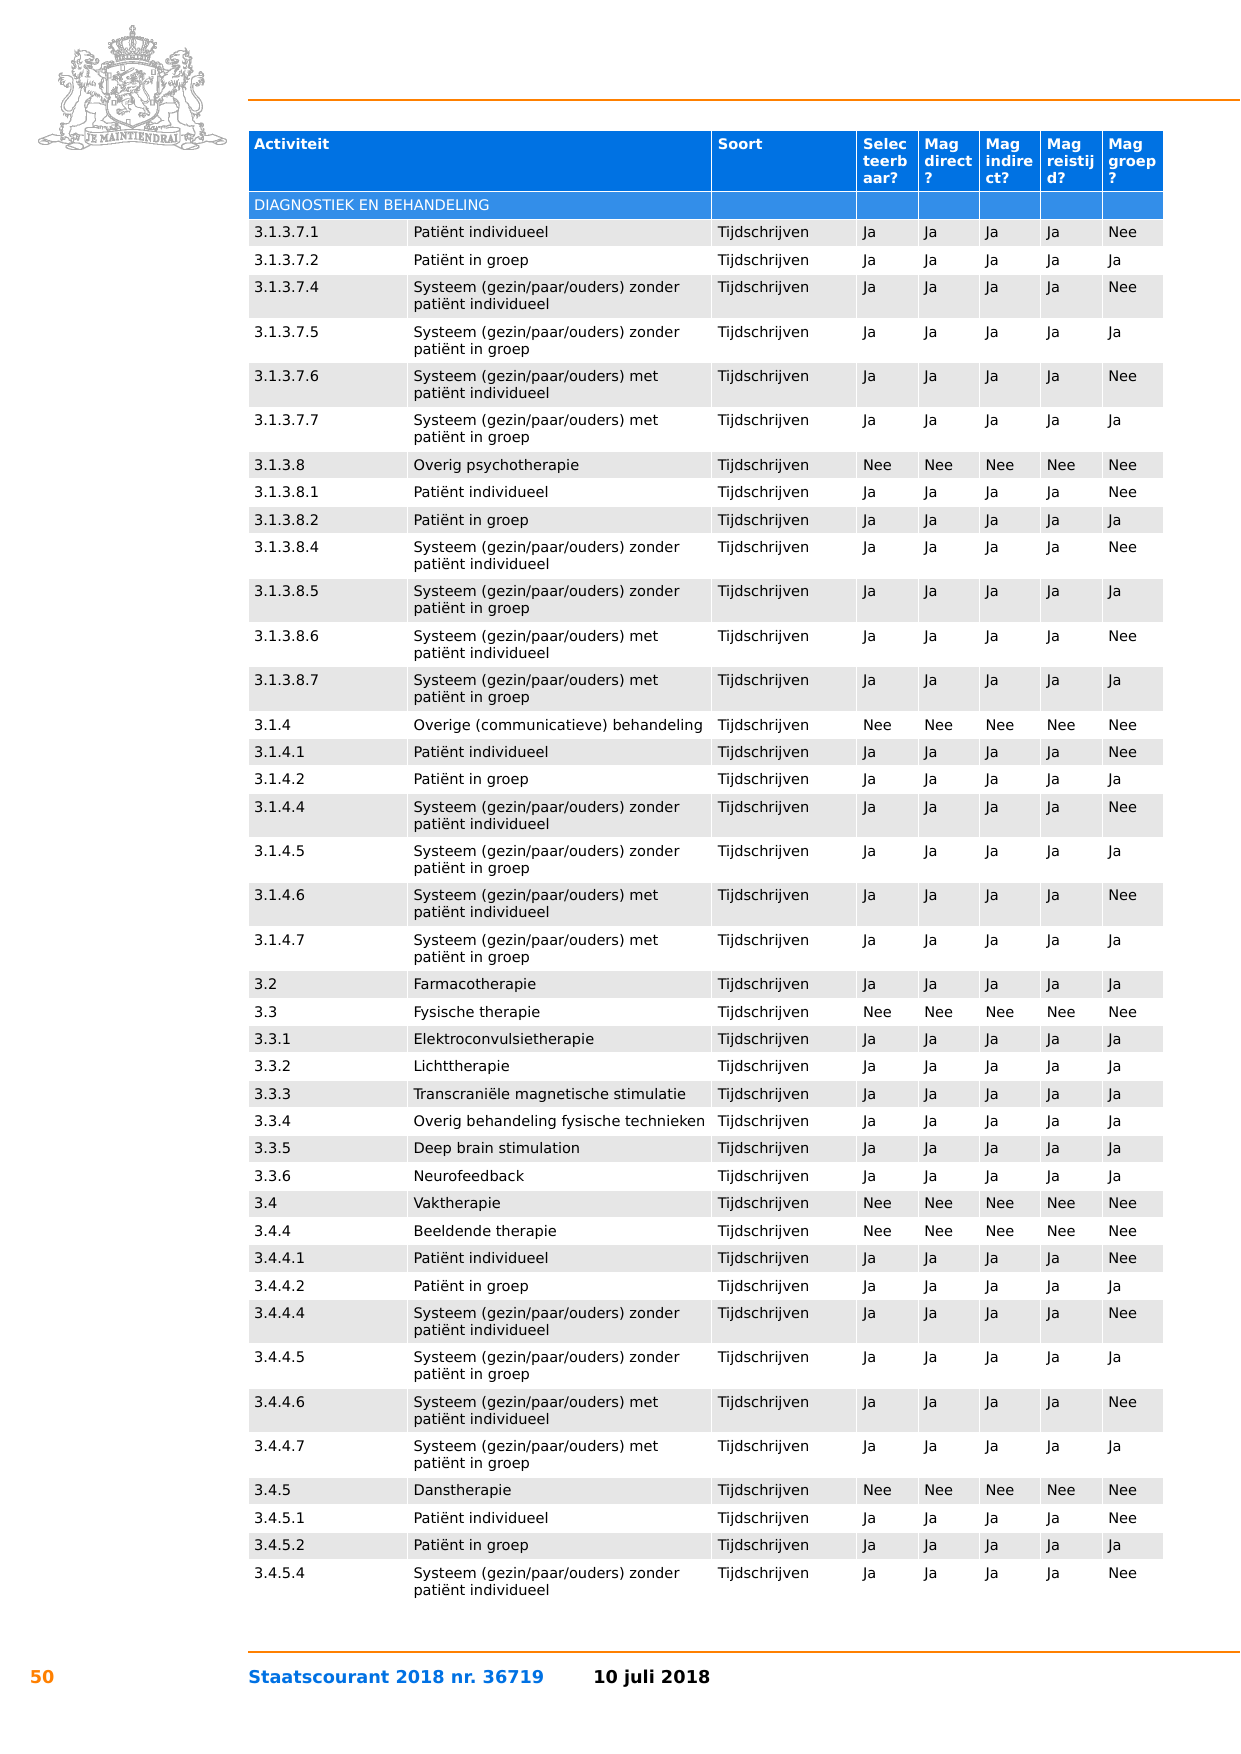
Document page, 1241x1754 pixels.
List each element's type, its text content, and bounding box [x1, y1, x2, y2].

table_cell Nee [1041, 712, 1102, 738]
table_cell Systeem (gezin/paar/ouders) zonder patiënt individueel [408, 794, 711, 837]
table_cell Nee [980, 1218, 1040, 1244]
table_cell Ja [857, 766, 918, 793]
table_cell Ja [1041, 534, 1102, 577]
table_cell Ja [980, 1505, 1040, 1531]
table_cell Nee [1041, 452, 1102, 478]
table_cell Nee [1041, 1218, 1102, 1244]
table_cell Ja [1103, 1533, 1163, 1559]
table_cell Ja [919, 1505, 979, 1531]
table_cell Ja [1041, 319, 1102, 362]
table_cell Ja [980, 1054, 1040, 1080]
table_header Mag indirect? [980, 131, 1040, 191]
table_cell 3.1.3.7.5 [249, 319, 407, 362]
table_cell Ja [1103, 1163, 1163, 1189]
table_cell 3.4.4.7 [249, 1433, 407, 1477]
table_cell 3.1.3.7.6 [249, 363, 407, 407]
table_cell Tijdschrijven [712, 623, 856, 666]
table_cell Danstherapie [408, 1478, 711, 1504]
table_cell Ja [857, 507, 918, 533]
table_cell Nee [857, 999, 918, 1025]
table_cell Tijdschrijven [712, 1389, 856, 1432]
table_cell Ja [919, 363, 979, 407]
table_cell [1041, 192, 1102, 219]
table_cell Ja [1041, 408, 1102, 451]
table_cell Ja [980, 1560, 1040, 1603]
table_cell Ja [919, 971, 979, 998]
table_cell Transcraniële magnetische stimulatie [408, 1081, 711, 1107]
table_cell Ja [1041, 1560, 1102, 1603]
table_cell Ja [857, 623, 918, 666]
table_cell Nee [1103, 623, 1163, 666]
table_cell Tijdschrijven [712, 1191, 856, 1217]
table_cell Nee [980, 999, 1040, 1025]
table_cell 3.1.3.8.5 [249, 579, 407, 622]
table_cell 3.1.3.8 [249, 452, 407, 478]
table_cell Ja [857, 247, 918, 273]
table_cell Ja [857, 971, 918, 998]
table_cell Ja [1041, 838, 1102, 882]
table_cell [857, 192, 918, 219]
table_cell Ja [857, 1560, 918, 1603]
table_cell Ja [1041, 1389, 1102, 1432]
table_cell 3.4.4 [249, 1218, 407, 1244]
table_cell Nee [919, 452, 979, 478]
table_cell Ja [919, 1108, 979, 1135]
table_cell Ja [857, 1245, 918, 1272]
table_cell Tijdschrijven [712, 1273, 856, 1299]
table_cell Ja [857, 1300, 918, 1343]
table_cell Ja [1041, 275, 1102, 318]
table_cell Ja [1041, 479, 1102, 506]
table_cell Patiënt individueel [408, 220, 711, 246]
table_cell Ja [980, 220, 1040, 246]
table_cell 3.1.3.8.1 [249, 479, 407, 506]
table_cell Ja [980, 667, 1040, 711]
table_cell Ja [919, 1163, 979, 1189]
table_cell Lichttherapie [408, 1054, 711, 1080]
table_cell Ja [857, 1136, 918, 1162]
table_cell Nee [919, 1478, 979, 1504]
table_cell Tijdschrijven [712, 883, 856, 926]
table_cell Nee [857, 1478, 918, 1504]
picture [38, 25, 227, 150]
table_cell Ja [1041, 766, 1102, 793]
table_cell Ja [919, 507, 979, 533]
table_cell 3.4.4.5 [249, 1345, 407, 1388]
table_cell Nee [1103, 275, 1163, 318]
table_cell Tijdschrijven [712, 739, 856, 765]
table_cell Nee [1103, 363, 1163, 407]
table_cell 3.1.3.8.7 [249, 667, 407, 711]
table_cell Tijdschrijven [712, 838, 856, 882]
table_cell Ja [980, 507, 1040, 533]
table_cell Ja [980, 1433, 1040, 1477]
table_cell Ja [980, 1273, 1040, 1299]
table_cell Ja [919, 1345, 979, 1388]
table_cell Ja [980, 275, 1040, 318]
table_cell Nee [1103, 794, 1163, 837]
table_cell Nee [857, 1191, 918, 1217]
table_cell Tijdschrijven [712, 1163, 856, 1189]
table_cell Ja [1103, 766, 1163, 793]
table_cell Ja [1103, 1108, 1163, 1135]
table_cell Ja [980, 534, 1040, 577]
table_cell Nee [980, 712, 1040, 738]
table_cell Nee [857, 712, 918, 738]
table_cell Nee [980, 1191, 1040, 1217]
table_cell Systeem (gezin/paar/ouders) met patiënt individueel [408, 363, 711, 407]
table_cell Ja [980, 883, 1040, 926]
table_cell Ja [1041, 883, 1102, 926]
table_cell Tijdschrijven [712, 1505, 856, 1531]
table_cell Ja [919, 667, 979, 711]
table_cell 3.1.3.8.4 [249, 534, 407, 577]
table_cell Ja [919, 1081, 979, 1107]
table_cell Ja [980, 766, 1040, 793]
table_cell Ja [857, 1433, 918, 1477]
table_cell Beeldende therapie [408, 1218, 711, 1244]
table_cell Systeem (gezin/paar/ouders) zonder patiënt individueel [408, 275, 711, 318]
table_cell Tijdschrijven [712, 1081, 856, 1107]
table_cell Ja [919, 1245, 979, 1272]
table_cell Tijdschrijven [712, 479, 856, 506]
table_cell Ja [1041, 1081, 1102, 1107]
table_cell Tijdschrijven [712, 319, 856, 362]
table_cell Ja [980, 838, 1040, 882]
table_cell Systeem (gezin/paar/ouders) zonder patiënt in groep [408, 1345, 711, 1388]
table_cell Systeem (gezin/paar/ouders) zonder patiënt individueel [408, 1300, 711, 1343]
table_cell Ja [919, 247, 979, 273]
table_cell Ja [1103, 247, 1163, 273]
table_cell 3.1.4.1 [249, 739, 407, 765]
table_cell Systeem (gezin/paar/ouders) met patiënt in groep [408, 927, 711, 970]
table_cell Ja [919, 1300, 979, 1343]
table_cell Tijdschrijven [712, 579, 856, 622]
table_cell Ja [1103, 1345, 1163, 1388]
table_cell Ja [919, 579, 979, 622]
table_cell Nee [1103, 883, 1163, 926]
table_cell Ja [857, 1026, 918, 1052]
table_cell Ja [919, 408, 979, 451]
table_cell Ja [1041, 1245, 1102, 1272]
table_cell Nee [1103, 220, 1163, 246]
table_cell Ja [1041, 927, 1102, 970]
table_cell Ja [980, 1300, 1040, 1343]
table_cell 3.1.4.7 [249, 927, 407, 970]
table_cell Systeem (gezin/paar/ouders) zonder patiënt individueel [408, 534, 711, 577]
table_cell Ja [919, 275, 979, 318]
table_cell Ja [980, 408, 1040, 451]
table_cell Patiënt in groep [408, 507, 711, 533]
table_cell Ja [980, 319, 1040, 362]
table_cell Ja [919, 883, 979, 926]
table_cell Nee [1103, 452, 1163, 478]
table_cell Ja [1041, 579, 1102, 622]
table_cell Ja [857, 1163, 918, 1189]
table_cell Systeem (gezin/paar/ouders) zonder patiënt in groep [408, 579, 711, 622]
table_cell Deep brain stimulation [408, 1136, 711, 1162]
table_cell Ja [980, 1533, 1040, 1559]
table_header Mag groep? [1103, 131, 1163, 191]
table_cell Ja [980, 1136, 1040, 1162]
table_cell Ja [919, 1433, 979, 1477]
table_cell 3.1.4.4 [249, 794, 407, 837]
table_cell Ja [919, 838, 979, 882]
table_cell Tijdschrijven [712, 1533, 856, 1559]
table_cell Nee [1103, 1505, 1163, 1531]
table_cell Ja [1041, 363, 1102, 407]
table_cell Patiënt individueel [408, 1245, 711, 1272]
table_cell Ja [980, 794, 1040, 837]
table_cell 3.3.1 [249, 1026, 407, 1052]
table_cell Nee [1103, 1478, 1163, 1504]
table_cell 3.1.4.5 [249, 838, 407, 882]
table_cell 3.3.2 [249, 1054, 407, 1080]
table_cell Ja [857, 739, 918, 765]
table_cell Nee [1103, 534, 1163, 577]
table_cell Nee [1041, 1191, 1102, 1217]
table_cell Ja [857, 220, 918, 246]
table_header Mag reistijd? [1041, 131, 1102, 191]
table_cell Ja [919, 739, 979, 765]
table_cell Vaktherapie [408, 1191, 711, 1217]
table_cell Ja [919, 1054, 979, 1080]
table_cell Ja [857, 927, 918, 970]
table_cell 3.1.3.8.2 [249, 507, 407, 533]
table_cell Tijdschrijven [712, 712, 856, 738]
table_cell Farmacotherapie [408, 971, 711, 998]
table_cell Patiënt in groep [408, 1273, 711, 1299]
table_cell Ja [1041, 1345, 1102, 1388]
table_cell Tijdschrijven [712, 1054, 856, 1080]
table_cell Ja [980, 927, 1040, 970]
table_cell Nee [1103, 1389, 1163, 1432]
table_cell Systeem (gezin/paar/ouders) met patiënt individueel [408, 623, 711, 666]
table_cell Ja [980, 247, 1040, 273]
table_cell Tijdschrijven [712, 1108, 856, 1135]
table_cell Ja [857, 408, 918, 451]
table_cell Ja [1041, 623, 1102, 666]
table_cell Nee [980, 452, 1040, 478]
table_cell Tijdschrijven [712, 247, 856, 273]
table_cell Systeem (gezin/paar/ouders) zonder patiënt in groep [408, 319, 711, 362]
table_cell Nee [1103, 1245, 1163, 1272]
table_cell 3.4.5.2 [249, 1533, 407, 1559]
table_cell Ja [1103, 667, 1163, 711]
table_cell Systeem (gezin/paar/ouders) zonder patiënt individueel [408, 1560, 711, 1603]
table_cell Tijdschrijven [712, 220, 856, 246]
table_cell Ja [919, 766, 979, 793]
table_cell Ja [1041, 1054, 1102, 1080]
table_cell 3.1.3.7.4 [249, 275, 407, 318]
table_cell Tijdschrijven [712, 927, 856, 970]
table_cell Overig psychotherapie [408, 452, 711, 478]
table_cell Ja [980, 971, 1040, 998]
table_cell Ja [980, 1389, 1040, 1432]
table_cell Systeem (gezin/paar/ouders) met patiënt individueel [408, 1389, 711, 1432]
table_cell Tijdschrijven [712, 363, 856, 407]
table_cell Ja [919, 623, 979, 666]
table_cell Nee [1103, 739, 1163, 765]
table_cell Ja [857, 1505, 918, 1531]
table_cell Ja [919, 1533, 979, 1559]
table_cell Nee [1103, 1560, 1163, 1603]
table_cell Overig behandeling fysische technieken [408, 1108, 711, 1135]
table_cell Tijdschrijven [712, 1136, 856, 1162]
table_cell Ja [1041, 1026, 1102, 1052]
table_cell Ja [857, 479, 918, 506]
table_cell Overige (communicatieve) behandeling [408, 712, 711, 738]
table_cell Ja [919, 319, 979, 362]
table_cell Ja [919, 794, 979, 837]
table_cell Nee [857, 1218, 918, 1244]
table_cell Ja [1103, 1026, 1163, 1052]
table_cell Tijdschrijven [712, 1345, 856, 1388]
table_cell Ja [1103, 1136, 1163, 1162]
table_cell Systeem (gezin/paar/ouders) met patiënt in groep [408, 408, 711, 451]
table_cell Nee [919, 1191, 979, 1217]
table_cell Systeem (gezin/paar/ouders) met patiënt in groep [408, 667, 711, 711]
table_header Soort [712, 131, 856, 191]
table_cell Nee [1041, 999, 1102, 1025]
table_cell Nee [1103, 1191, 1163, 1217]
table_cell Nee [1103, 999, 1163, 1025]
table_cell Ja [980, 1081, 1040, 1107]
table_cell Ja [857, 1054, 918, 1080]
table_cell 3.4.4.4 [249, 1300, 407, 1343]
table_cell 3.1.3.7.1 [249, 220, 407, 246]
table_cell [980, 192, 1040, 219]
table_cell 3.4.5.4 [249, 1560, 407, 1603]
table_cell Neurofeedback [408, 1163, 711, 1189]
table_cell Ja [857, 667, 918, 711]
table_cell Nee [1103, 1300, 1163, 1343]
table_cell Ja [1041, 971, 1102, 998]
table_cell Ja [1103, 1054, 1163, 1080]
table_cell DIAGNOSTIEK EN BEHANDELING [249, 192, 711, 219]
table_cell 3.1.3.8.6 [249, 623, 407, 666]
table_cell Ja [919, 1560, 979, 1603]
table_cell Ja [919, 220, 979, 246]
table_cell Ja [1041, 1163, 1102, 1189]
table_cell Ja [1103, 971, 1163, 998]
table_cell Ja [980, 1245, 1040, 1272]
table_cell Tijdschrijven [712, 1433, 856, 1477]
table_cell Ja [1041, 794, 1102, 837]
table_cell Patiënt in groep [408, 766, 711, 793]
table_cell Ja [1103, 1081, 1163, 1107]
table_cell 3.3.4 [249, 1108, 407, 1135]
table_cell Ja [919, 1273, 979, 1299]
table_cell 3.1.4 [249, 712, 407, 738]
table_cell 3.4.4.6 [249, 1389, 407, 1432]
table_cell Ja [857, 1345, 918, 1388]
table_cell Ja [1103, 319, 1163, 362]
table_cell Ja [1041, 507, 1102, 533]
table_cell Patiënt in groep [408, 247, 711, 273]
table_cell Fysische therapie [408, 999, 711, 1025]
table_cell 3.1.4.6 [249, 883, 407, 926]
table_cell Ja [857, 1108, 918, 1135]
table_cell Ja [1041, 247, 1102, 273]
table_cell Ja [1041, 1136, 1102, 1162]
table_header Activiteit [249, 131, 711, 191]
table_cell Systeem (gezin/paar/ouders) met patiënt individueel [408, 883, 711, 926]
table_cell [1103, 192, 1163, 219]
table_cell Nee [980, 1478, 1040, 1504]
table_cell Tijdschrijven [712, 999, 856, 1025]
table_cell Ja [980, 1163, 1040, 1189]
table_cell Ja [1103, 579, 1163, 622]
table_cell 3.1.3.7.7 [249, 408, 407, 451]
table_cell Ja [919, 534, 979, 577]
table_cell 3.4.5 [249, 1478, 407, 1504]
table_cell Tijdschrijven [712, 1560, 856, 1603]
table_cell Ja [857, 883, 918, 926]
table_cell Ja [857, 363, 918, 407]
table_cell Ja [980, 579, 1040, 622]
table_cell Ja [980, 739, 1040, 765]
table_cell Ja [980, 623, 1040, 666]
table_cell Ja [1041, 1433, 1102, 1477]
table_cell Ja [1041, 739, 1102, 765]
table_cell Ja [980, 1345, 1040, 1388]
table_cell Ja [1041, 1108, 1102, 1135]
table_cell Tijdschrijven [712, 1026, 856, 1052]
table_cell Nee [1103, 712, 1163, 738]
table_cell Ja [1041, 220, 1102, 246]
table_cell 3.4 [249, 1191, 407, 1217]
table_cell Ja [919, 927, 979, 970]
table_cell 3.3.3 [249, 1081, 407, 1107]
table_cell Nee [919, 712, 979, 738]
table_cell Tijdschrijven [712, 507, 856, 533]
table_cell Ja [919, 479, 979, 506]
table_cell Ja [1103, 927, 1163, 970]
table_cell 3.3 [249, 999, 407, 1025]
table_cell Ja [857, 1273, 918, 1299]
table_cell Nee [1103, 479, 1163, 506]
table_cell Ja [1041, 1533, 1102, 1559]
table_cell Ja [919, 1136, 979, 1162]
table_cell Nee [919, 1218, 979, 1244]
table_cell Ja [1103, 408, 1163, 451]
table_cell Ja [1103, 507, 1163, 533]
table_cell Nee [857, 452, 918, 478]
table_cell Ja [1041, 1505, 1102, 1531]
table_cell Ja [1041, 667, 1102, 711]
table_cell Ja [980, 363, 1040, 407]
table_cell [919, 192, 979, 219]
table_cell Ja [919, 1389, 979, 1432]
table_cell Elektroconvulsietherapie [408, 1026, 711, 1052]
table_cell Nee [1103, 1218, 1163, 1244]
table_cell Systeem (gezin/paar/ouders) zonder patiënt in groep [408, 838, 711, 882]
table_cell 3.4.5.1 [249, 1505, 407, 1531]
table_cell Ja [857, 579, 918, 622]
table_cell Tijdschrijven [712, 667, 856, 711]
table_cell Tijdschrijven [712, 452, 856, 478]
table_cell Ja [980, 1026, 1040, 1052]
table_header Mag direct? [919, 131, 979, 191]
table_cell Tijdschrijven [712, 1245, 856, 1272]
table_cell Patiënt in groep [408, 1533, 711, 1559]
table_cell Nee [919, 999, 979, 1025]
table_cell 3.4.4.2 [249, 1273, 407, 1299]
table_cell Ja [857, 1533, 918, 1559]
table_cell Ja [857, 1389, 918, 1432]
table_cell Ja [980, 1108, 1040, 1135]
table_cell Patiënt individueel [408, 739, 711, 765]
table_header Selecteerbaar? [857, 131, 918, 191]
table_cell [712, 192, 856, 219]
table_cell Tijdschrijven [712, 766, 856, 793]
table_cell 3.1.3.7.2 [249, 247, 407, 273]
table_cell Tijdschrijven [712, 794, 856, 837]
table_cell Ja [919, 1026, 979, 1052]
table_cell 3.3.6 [249, 1163, 407, 1189]
table_cell 3.4.4.1 [249, 1245, 407, 1272]
table_cell Patiënt individueel [408, 1505, 711, 1531]
table_cell Ja [1041, 1300, 1102, 1343]
table_cell Ja [1041, 1273, 1102, 1299]
table_cell Ja [1103, 838, 1163, 882]
table_cell Tijdschrijven [712, 1300, 856, 1343]
table_cell Tijdschrijven [712, 1218, 856, 1244]
table_cell Tijdschrijven [712, 1478, 856, 1504]
table_cell Ja [857, 275, 918, 318]
table_cell Tijdschrijven [712, 275, 856, 318]
table_cell Ja [857, 794, 918, 837]
table_cell 3.1.4.2 [249, 766, 407, 793]
table_cell Tijdschrijven [712, 408, 856, 451]
table_cell Tijdschrijven [712, 534, 856, 577]
table_cell Ja [980, 479, 1040, 506]
table_cell Ja [857, 534, 918, 577]
table_cell 3.3.5 [249, 1136, 407, 1162]
table_cell Ja [857, 319, 918, 362]
table_cell Ja [1103, 1273, 1163, 1299]
table_cell Tijdschrijven [712, 971, 856, 998]
table_cell 3.2 [249, 971, 407, 998]
table_cell Ja [857, 1081, 918, 1107]
table_cell Systeem (gezin/paar/ouders) met patiënt in groep [408, 1433, 711, 1477]
table_cell Ja [857, 838, 918, 882]
table_cell Nee [1041, 1478, 1102, 1504]
table_cell Ja [1103, 1433, 1163, 1477]
table_cell Patiënt individueel [408, 479, 711, 506]
